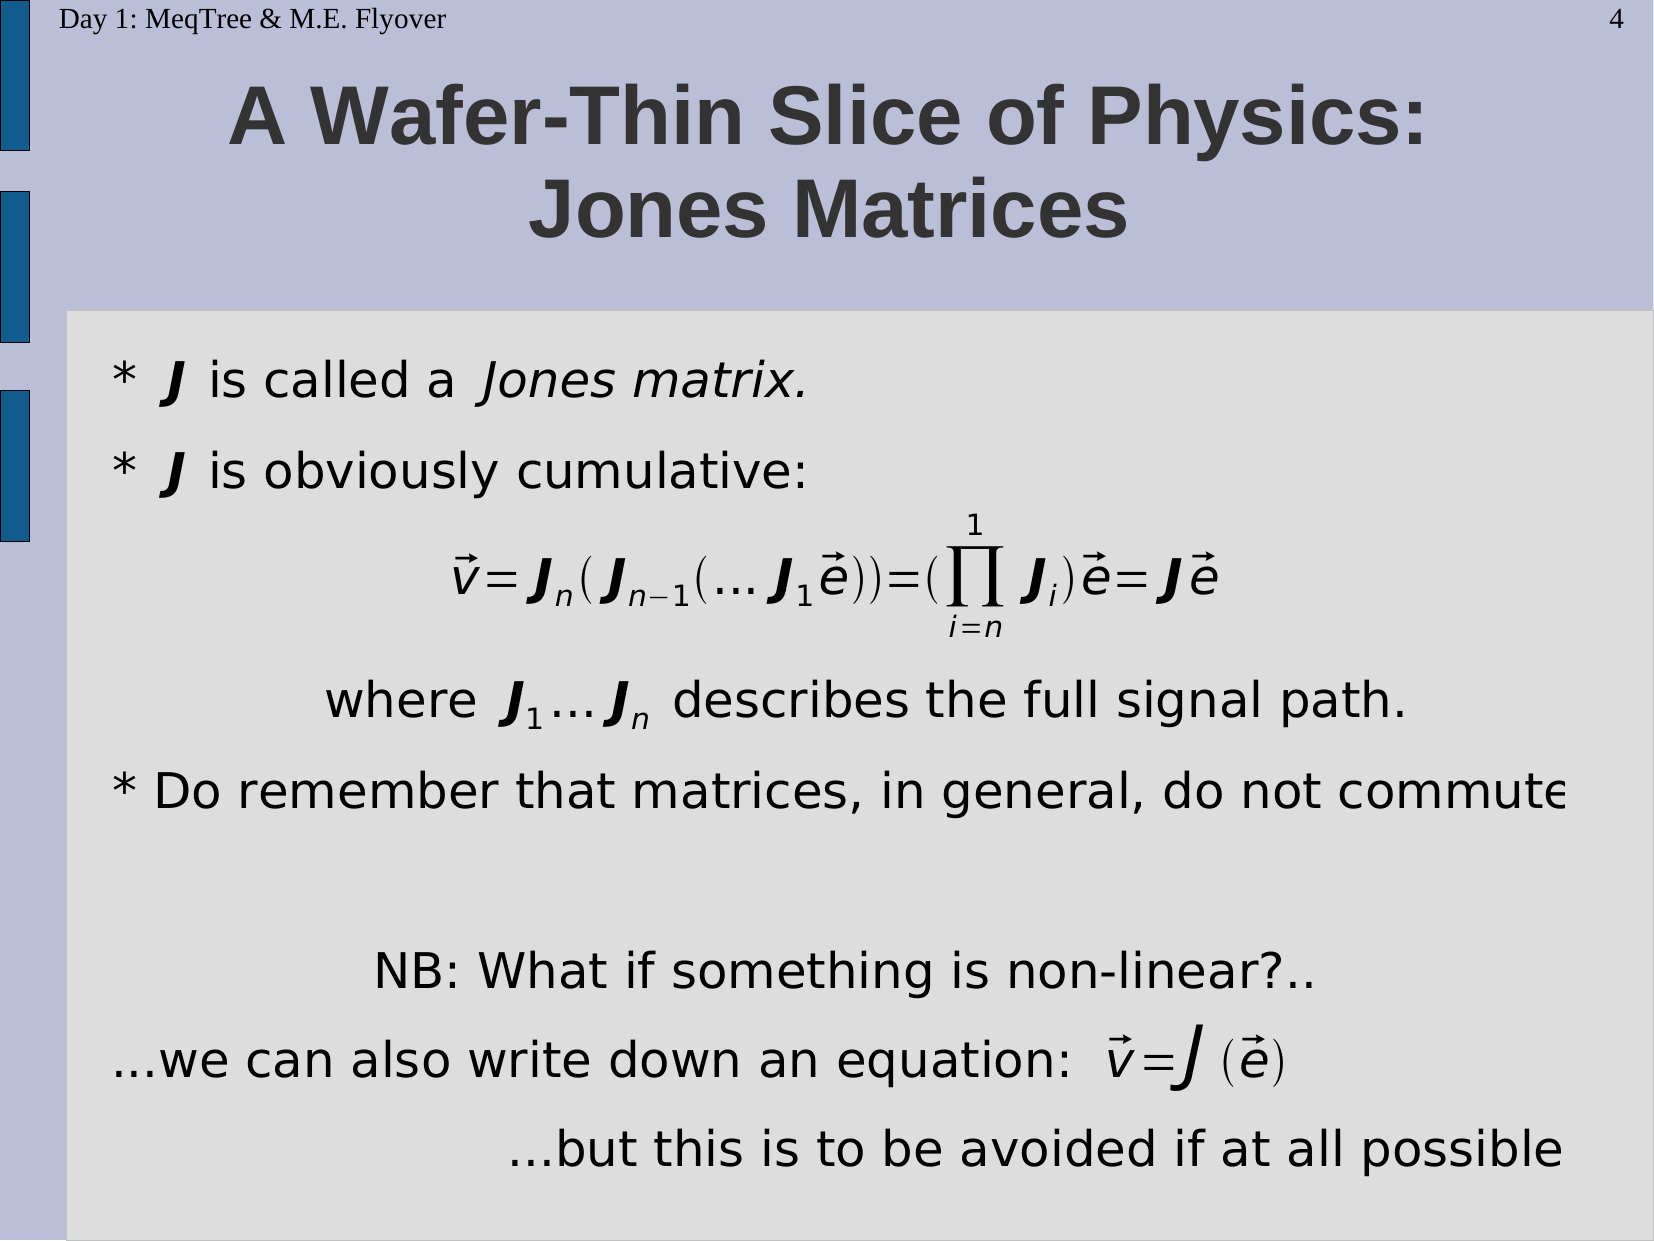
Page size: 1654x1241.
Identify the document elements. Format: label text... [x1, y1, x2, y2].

chart [104, 329, 1565, 1185]
title A Wafer-Thin Slice of Physics: Jones Matrices [123, 59, 1536, 267]
